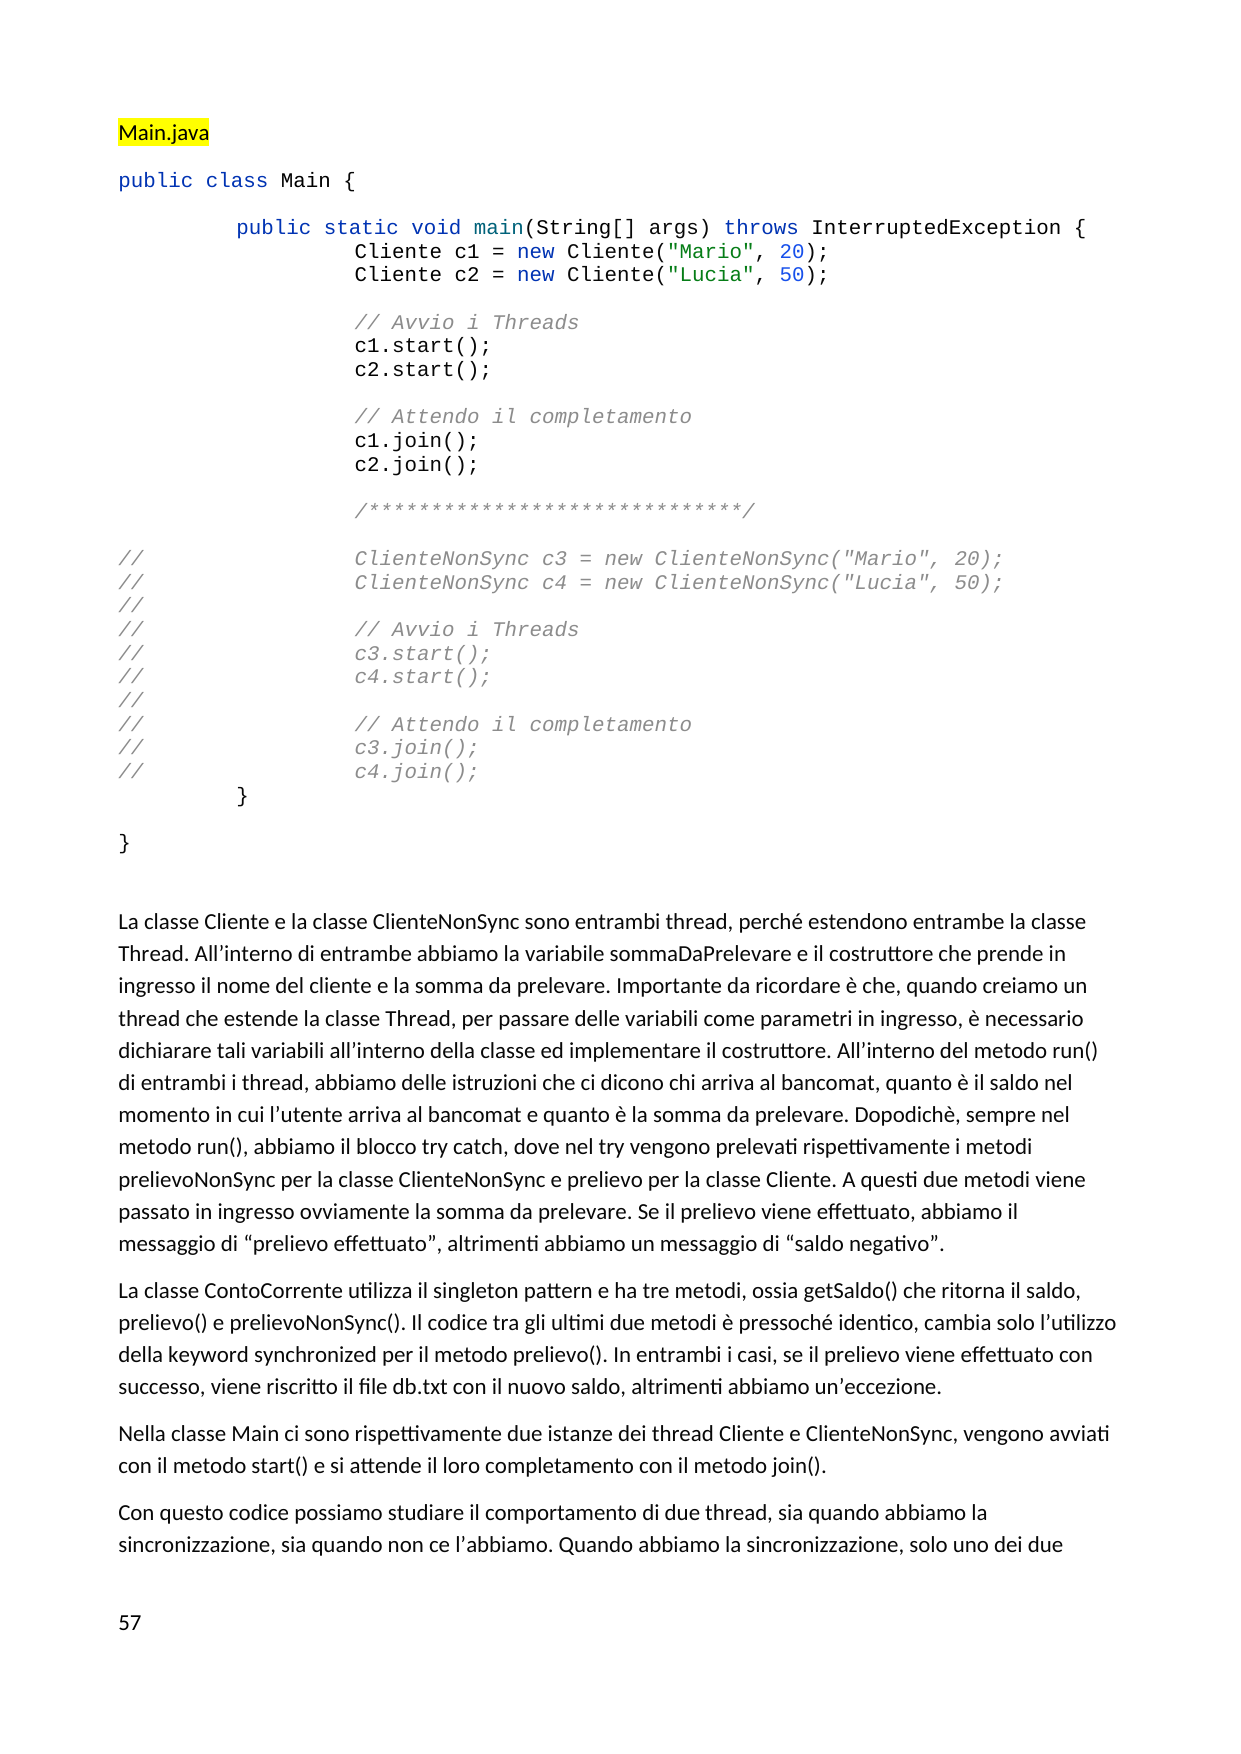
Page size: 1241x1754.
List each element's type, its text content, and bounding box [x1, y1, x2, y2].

text Con questo codice possiamo studiare il comportamento di due thread, sia quando abbiamo la sincronizzazione, sia quando non ce l’abbiamo. Quando abbiamo la sincronizzazione, solo uno dei due [118, 1498, 1122, 1558]
text Nella classe Main ci sono rispettivamente due istanze dei thread Cliente e ClienteNonSync, vengono avviati con il metodo start() e si attende il loro completamento con il metodo join(). [118, 1419, 1122, 1479]
text Main.java [118, 118, 1122, 170]
text public class Main { public static void main(String[] args) throws InterruptedException { Cliente c1 = new Cliente("Mario", 20); Cliente c2 = new Cliente("Lucia", 50); // Avvio i Threads c1.start(); c2.start(); // Attendo il completamento c1.join(); c2.join(); /******************************/ // ClienteNonSync c3 = new ClienteNonSync("Mario", 20); // ClienteNonSync c4 = new ClienteNonSync("Lucia", 50); // // // Avvio i Threads // c3.start(); // c4.start(); // // // Attendo il completamento // c3.join(); // c4.join(); } } [118, 170, 1122, 856]
text La classe ContoCorrente utilizza il singleton pattern e ha tre metodi, ossia getSaldo() che ritorna il saldo, prelievo() e prelievoNonSync(). Il codice tra gli ultimi due metodi è pressoché identico, cambia solo l’utilizzo della keyword synchronized per il metodo prelievo(). In entrambi i casi, se il prelievo viene effettuato con successo, viene riscritto il file db.txt con il nuovo saldo, altrimenti abbiamo un’eccezione. [118, 1276, 1122, 1400]
text La classe Cliente e la classe ClienteNonSync sono entrambi thread, perché estendono entrambe la classe Thread. All’interno di entrambe abbiamo la variabile sommaDaPrelevare e il costruttore che prende in ingresso il nome del cliente e la somma da prelevare. Importante da ricordare è che, quando creiamo un thread che estende la classe Thread, per passare delle variabili come parametri in ingresso, è necessario dichiarare tali variabili all’interno della classe ed implementare il costruttore. All’interno del metodo run() di entrambi i thread, abbiamo delle istruzioni che ci dicono chi arriva al bancomat, quanto è il saldo nel momento in cui l’utente arriva al bancomat e quanto è la somma da prelevare. Dopodichè, sempre nel metodo run(), abbiamo il blocco try catch, dove nel try vengono prelevati rispettivamente i metodi prelievoNonSync per la classe ClienteNonSync e prelievo per la classe Cliente. A questi due metodi viene passato in ingresso ovviamente la somma da prelevare. Se il prelievo viene effettuato, abbiamo il messaggio di “prelievo effettuato”, altrimenti abbiamo un messaggio di “saldo negativo”. [118, 907, 1122, 1257]
